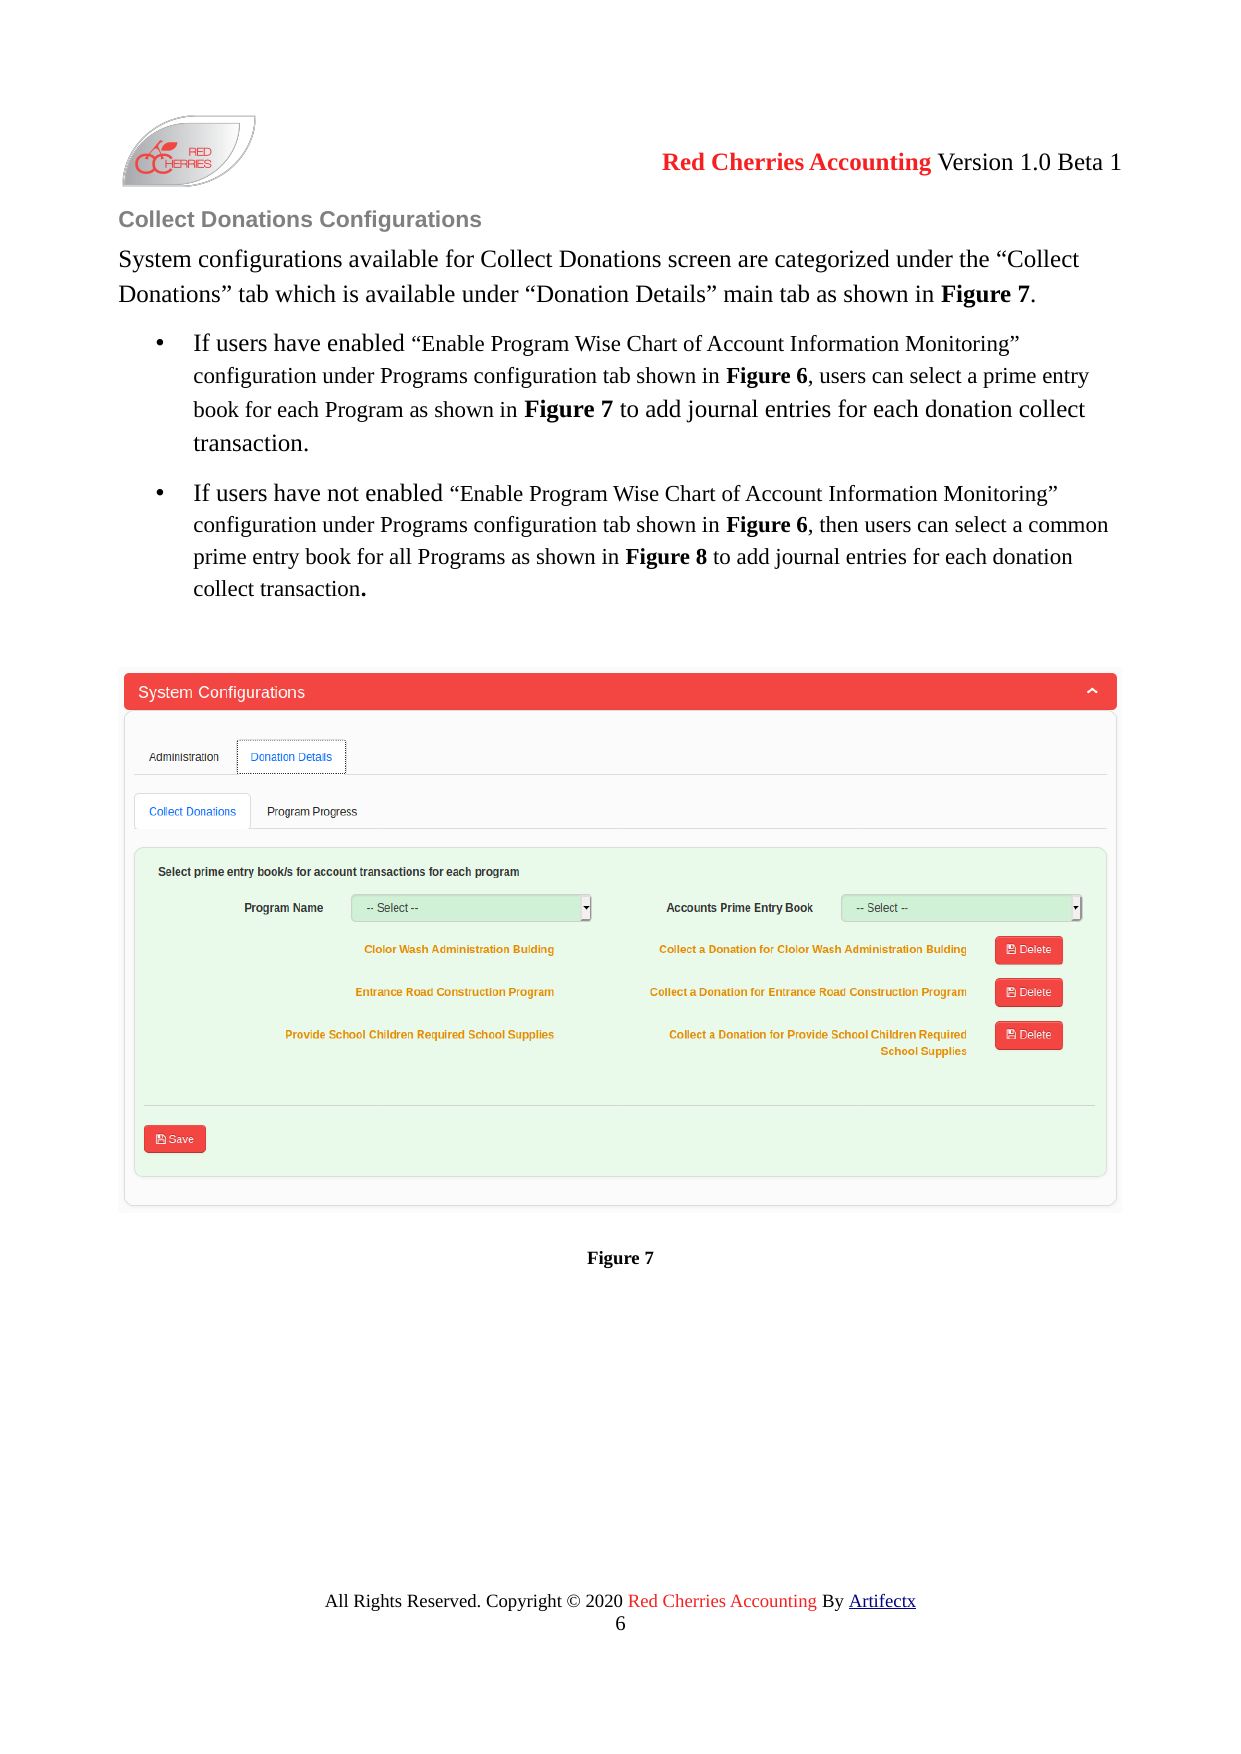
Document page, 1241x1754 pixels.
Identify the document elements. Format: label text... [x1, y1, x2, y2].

text System configurations available for Collect Donations screen are categorized under the “Collect Donations” tab which is available under “Donation Details” main tab as shown in Figure 7. [118, 244, 1122, 308]
subtitle Collect Donations Configurations [118, 206, 1122, 232]
picture [121, 114, 257, 188]
picture [118, 667, 1123, 1213]
list If users have not enabled “Enable Program Wise Chart of Account Information Monitoring” configuration under Programs configuration tab shown in Figure 6, then users can select a common prime entry book for all Programs as shown in Figure 8 to add journal entries for each donation collect transaction. [156, 478, 1122, 601]
text Figure 7 [118, 1247, 1122, 1268]
list If users have enabled “Enable Program Wise Chart of Account Information Monitoring” configuration under Programs configuration tab shown in Figure 6, users can select a prime entry book for each Program as shown in Figure 7 to add journal entries for each donation collect transaction. [156, 328, 1122, 457]
